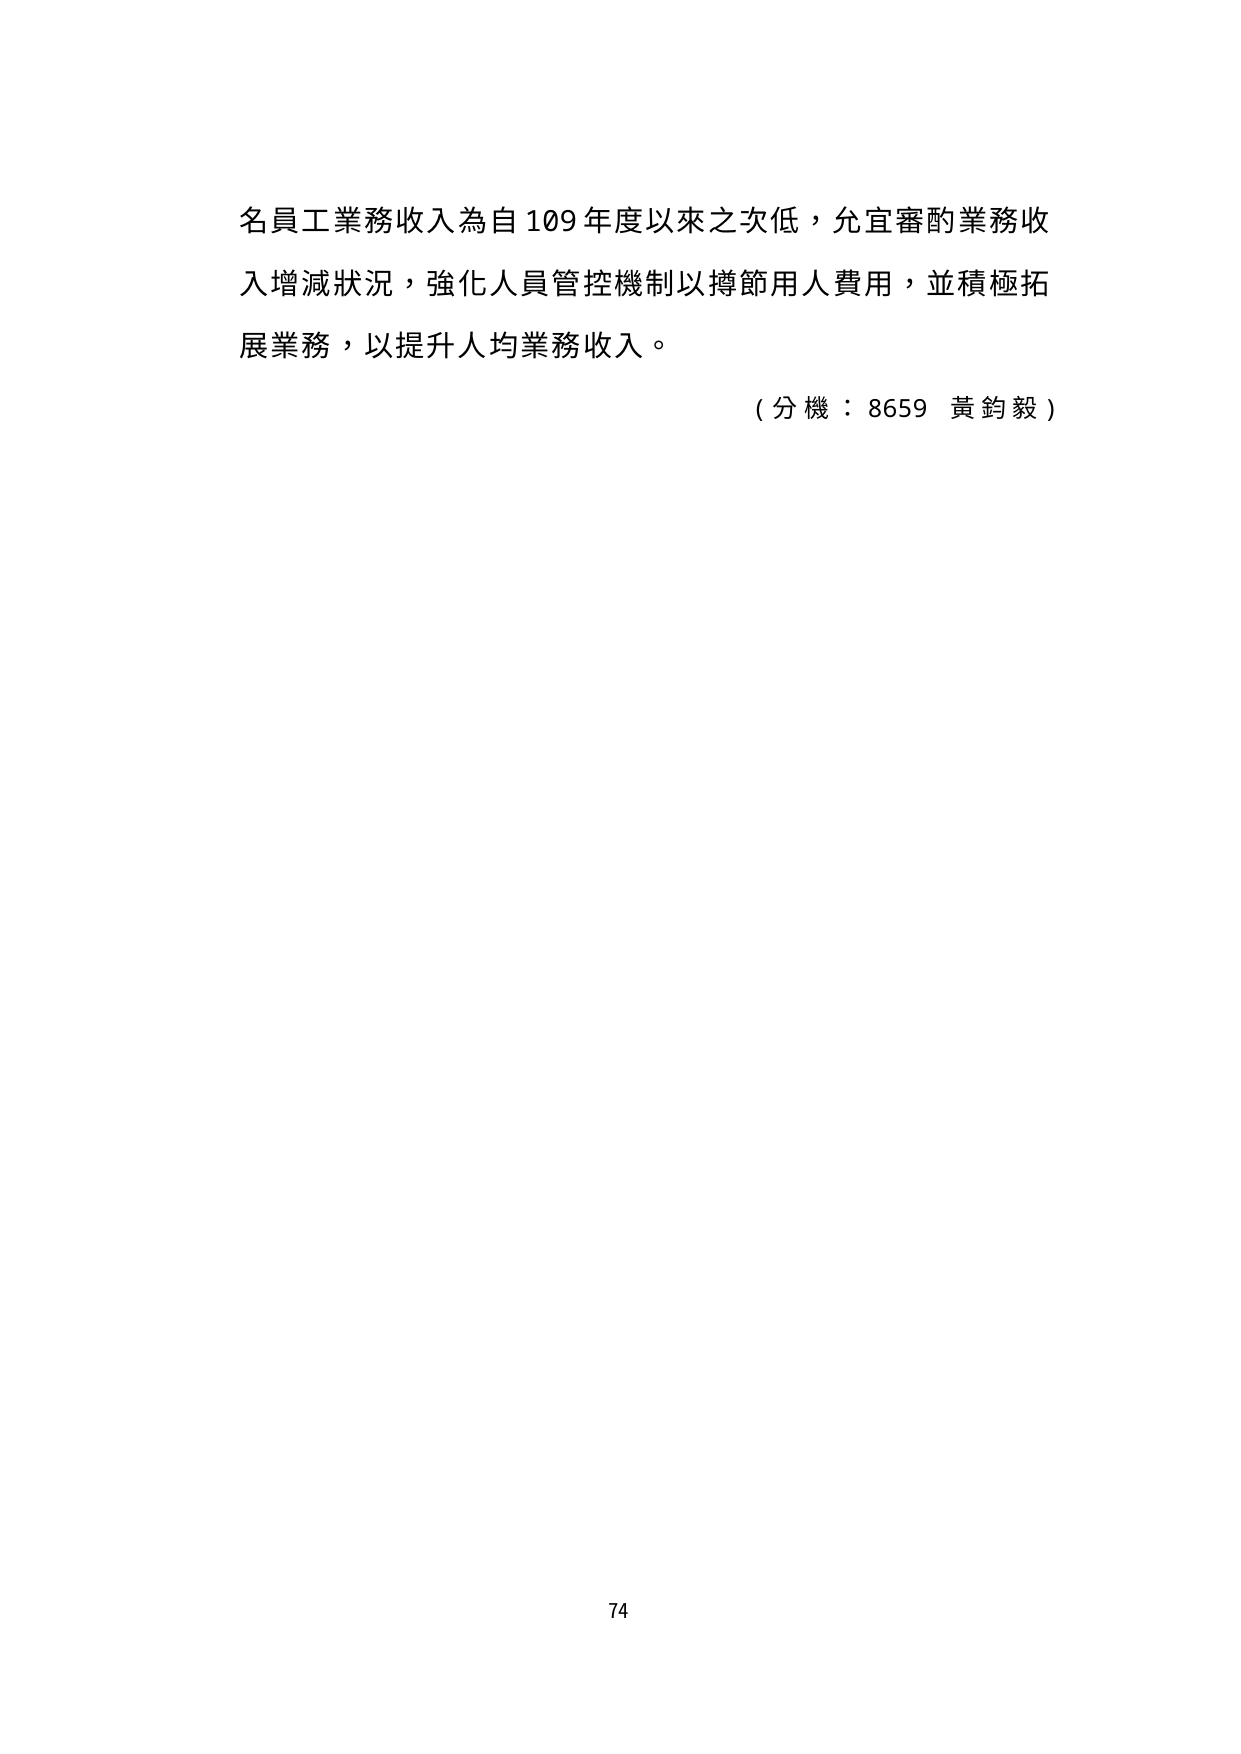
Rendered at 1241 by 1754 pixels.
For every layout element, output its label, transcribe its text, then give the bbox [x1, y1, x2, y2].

text 名員工業務收入為自109年度以來之次低，允宜審酌業務收入增減狀況，強化人員管控機制以撙節用人費用，並積極拓展業務，以提升人均業務收入。 [234, 177, 1061, 365]
text (分機：8659 黃鈞毅) [176, 365, 1061, 427]
